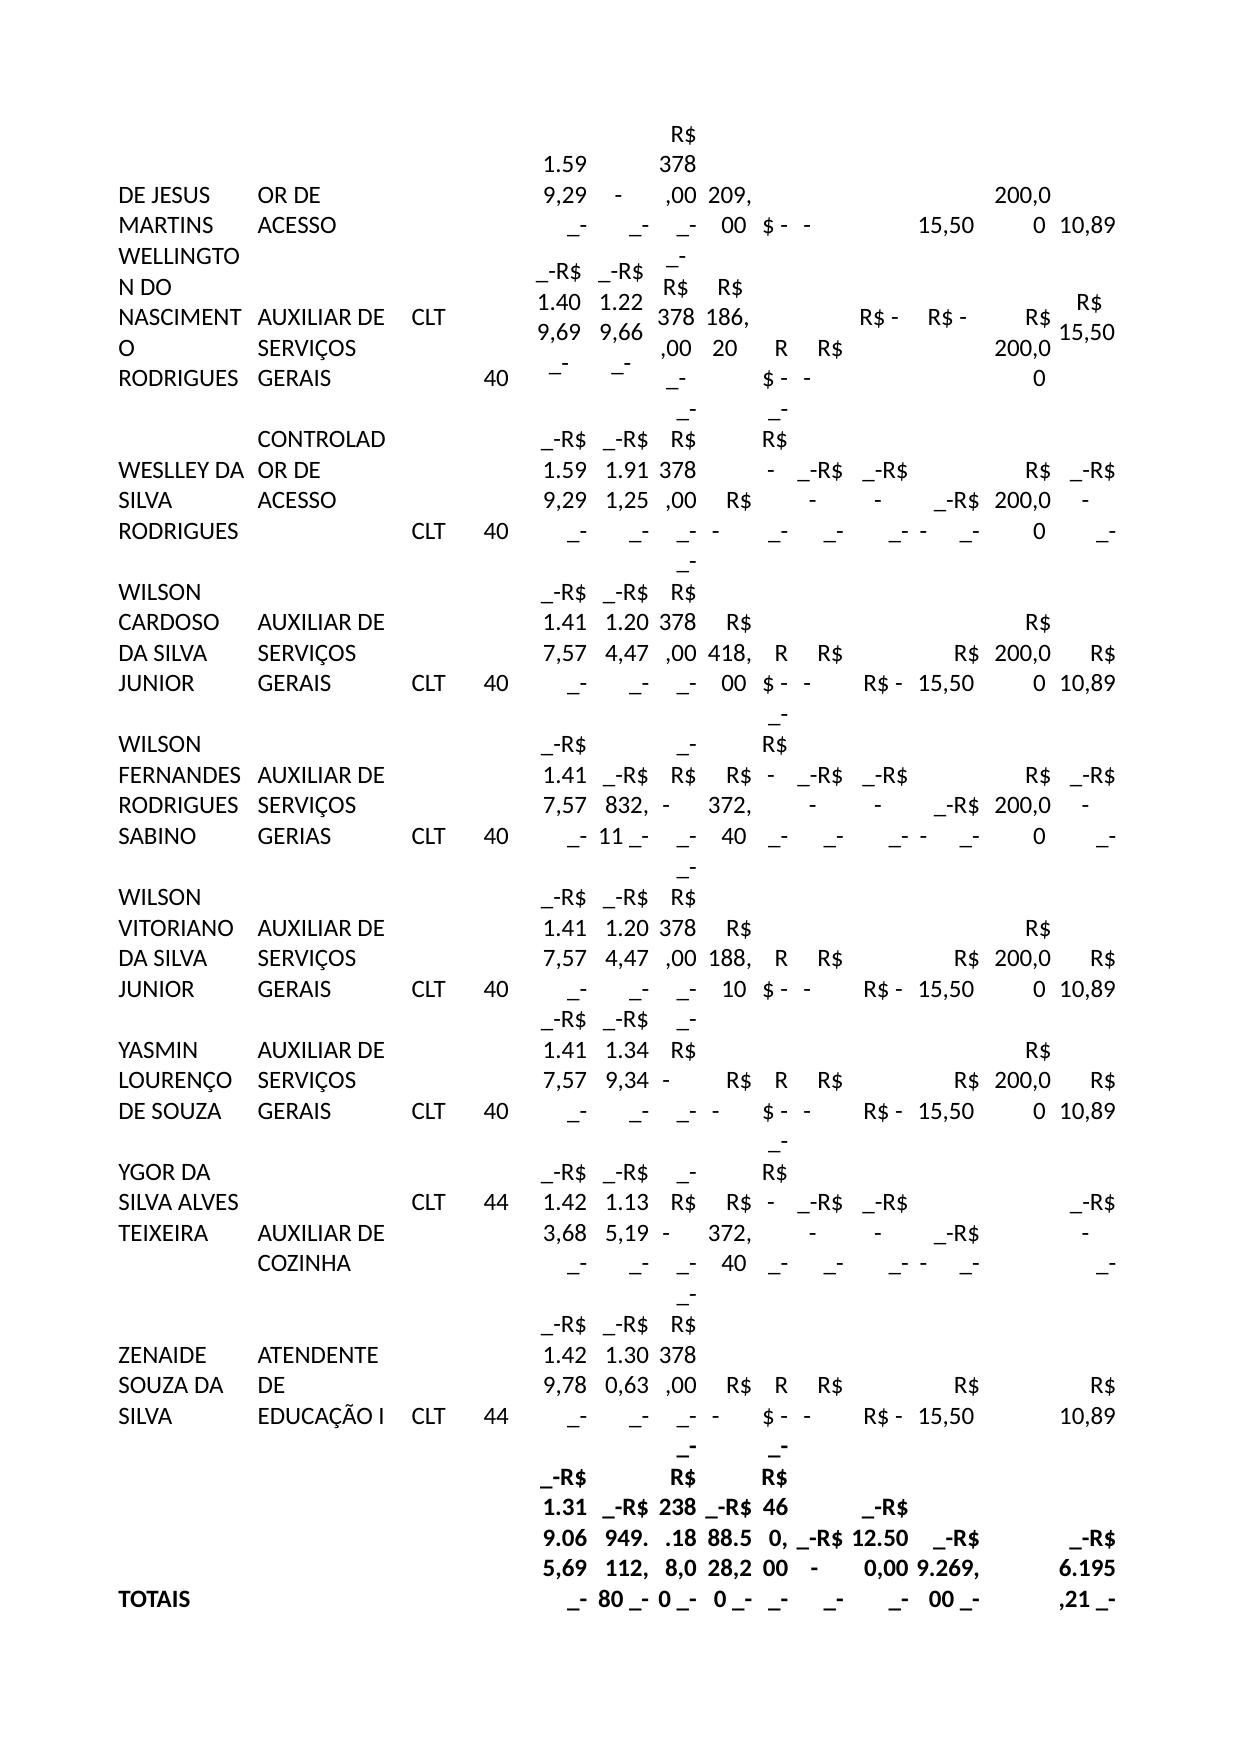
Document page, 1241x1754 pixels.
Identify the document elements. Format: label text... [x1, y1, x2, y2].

table_cell _-R$ - _- [791, 698, 846, 851]
table_cell R$ - [791, 1003, 846, 1125]
table_cell R$ 15,50 [911, 851, 983, 1003]
table_cell CLT [393, 240, 464, 393]
table_cell _-R$ - _- [846, 393, 911, 545]
table_cell _-R$ - _- [755, 698, 791, 851]
table_cell [393, 118, 464, 240]
table_cell R$ - [791, 1278, 846, 1431]
table_cell _-R$ 378,00 _- [652, 240, 699, 393]
table_cell R$ 418,00 [700, 545, 755, 698]
table_cell _-R$ 1.423,68 _- [528, 1125, 590, 1278]
table_cell _-R$ 1.229,66 _- [590, 240, 652, 393]
table_cell - _- [590, 118, 652, 240]
table_cell R$ 200,00 [983, 393, 1054, 545]
table_cell YGOR DA SILVA ALVES TEIXEIRA [115, 1125, 254, 1278]
table_cell ATENDENTE DE EDUCAÇÃO I [254, 1278, 393, 1431]
table_cell _-R$ 88.528,20 _- [700, 1431, 755, 1614]
table_cell _-R$ 460,00 _- [755, 1431, 791, 1614]
table_cell 10,89 [1054, 118, 1119, 240]
table_cell _-R$ 1.319.065,69 _- [528, 1431, 590, 1614]
table_cell [846, 118, 911, 240]
table_cell _-R$ - _- [791, 393, 846, 545]
table_cell _-R$ - _- [1054, 698, 1119, 851]
table_cell 40 [464, 851, 528, 1003]
table_cell R$ - [911, 240, 983, 393]
table_cell _-R$ 1.204,47 _- [590, 851, 652, 1003]
table_cell _-R$ - _- [846, 698, 911, 851]
table_cell [983, 1431, 1054, 1614]
table_cell [464, 118, 528, 240]
table_cell R$ - [846, 545, 911, 698]
table_cell _-R$ 6.195,21 _- [1054, 1431, 1119, 1614]
table_cell WELLINGTON DO NASCIMENTO RODRIGUES [115, 240, 254, 393]
table_cell _-R$ 1.599,29 _- [528, 393, 590, 545]
table_cell _-R$ 1.204,47 _- [590, 545, 652, 698]
table_cell WILSON CARDOSO DA SILVA JUNIOR [115, 545, 254, 698]
table_cell [254, 1431, 393, 1614]
table_cell 44 [464, 1125, 528, 1278]
table_cell WILSON VITORIANO DA SILVA JUNIOR [115, 851, 254, 1003]
table_cell 209,00 [700, 118, 755, 240]
table_cell _-R$ - _- [652, 1125, 699, 1278]
table_cell [464, 1431, 528, 1614]
table_cell _-R$ - _- [911, 698, 983, 851]
table_cell R$ 200,00 [983, 240, 1054, 393]
table_cell CLT [393, 1278, 464, 1431]
table_cell CLT [393, 698, 464, 851]
table_cell CLT [393, 851, 464, 1003]
table_cell R$ 15,50 [911, 1003, 983, 1125]
table_cell _-R$ 1.911,25 _- [590, 393, 652, 545]
table_cell ZENAIDE SOUZA DA SILVA [115, 1278, 254, 1431]
table_cell _-R$ - _- [846, 1125, 911, 1278]
table_cell _-R$ - _- [652, 698, 699, 851]
table_cell _-R$ 1.429,78 _- [528, 1278, 590, 1431]
table_cell R$ - [846, 240, 911, 393]
table_cell R$ 372,40 [700, 698, 755, 851]
table_cell WESLLEY DA SILVA RODRIGUES [115, 393, 254, 545]
table_cell R$ 15,50 [911, 545, 983, 698]
table_cell R$ 15,50 [1054, 240, 1119, 393]
table_cell _-R$ 378,00 _- [652, 393, 699, 545]
table_cell _-R$ - _- [911, 393, 983, 545]
table_cell AUXILIAR DE COZINHA [254, 1125, 393, 1278]
table_cell _-R$ - _- [911, 1125, 983, 1278]
table_cell CLT [393, 1125, 464, 1278]
table_cell R$ 10,89 [1054, 545, 1119, 698]
table_cell R$ - [791, 851, 846, 1003]
table_cell AUXILIAR DE SERVIÇOS GERIAS [254, 698, 393, 851]
table_cell _-R$ 949.112,80 _- [590, 1431, 652, 1614]
table_cell OR DE ACESSO [254, 118, 393, 240]
table_cell R$ - [755, 851, 791, 1003]
table_cell _-R$ 378,00 _- [652, 545, 699, 698]
table_cell CLT [393, 393, 464, 545]
table_cell _-R$ 1.417,57 _- [528, 545, 590, 698]
table_cell _-R$ - _- [1054, 1125, 1119, 1278]
table_cell 40 [464, 393, 528, 545]
table_cell _-R$ 1.409,69 _- [528, 240, 590, 393]
table_cell _-R$ 12.500,00 _- [846, 1431, 911, 1614]
table_cell R$ 10,89 [1054, 851, 1119, 1003]
table_cell DE JESUS MARTINS [115, 118, 254, 240]
table_cell R$ 10,89 [1054, 1003, 1119, 1125]
table_cell 200,00 [983, 118, 1054, 240]
table_cell R$ 372,40 [700, 1125, 755, 1278]
table_cell R$ 378,00 _- [652, 118, 699, 240]
table_cell CLT [393, 545, 464, 698]
table_cell R$ - [755, 1278, 791, 1431]
table_cell R$ 200,00 [983, 545, 1054, 698]
table_cell R$ 200,00 [983, 1003, 1054, 1125]
table_cell R$ - [755, 1003, 791, 1125]
table_cell 15,50 [911, 118, 983, 240]
table_cell R$ - [846, 1278, 911, 1431]
table_cell R$ - [755, 545, 791, 698]
table_cell TOTAIS [115, 1431, 254, 1614]
table_cell _-R$ 832,11 _- [590, 698, 652, 851]
table_cell 40 [464, 1003, 528, 1125]
table_cell R$ - [700, 1278, 755, 1431]
table_cell AUXILIAR DE SERVIÇOS GERAIS [254, 545, 393, 698]
table_cell R$ 188,10 [700, 851, 755, 1003]
table_cell [983, 1278, 1054, 1431]
table_cell 40 [464, 240, 528, 393]
table_cell CLT [393, 1003, 464, 1125]
table_cell _-R$ 1.135,19 _- [590, 1125, 652, 1278]
table_cell _-R$ - _- [652, 1003, 699, 1125]
table_cell YASMIN LOURENÇO DE SOUZA [115, 1003, 254, 1125]
table_cell 1.599,29 _- [528, 118, 590, 240]
table_cell R$ 10,89 [1054, 1278, 1119, 1431]
table_cell _-R$ 1.349,34 _- [590, 1003, 652, 1125]
table_cell R$ 200,00 [983, 698, 1054, 851]
table_cell AUXILIAR DE SERVIÇOS GERAIS [254, 1003, 393, 1125]
table_cell _-R$ 1.417,57 _- [528, 698, 590, 851]
table_cell _-R$ 1.417,57 _- [528, 851, 590, 1003]
table_cell WILSON FERNANDES RODRIGUES SABINO [115, 698, 254, 851]
table_cell _-R$ 378,00 _- [652, 851, 699, 1003]
table_cell [791, 118, 846, 240]
table_cell _-R$ 378,00 _- [652, 1278, 699, 1431]
table_cell R$ - [755, 240, 791, 393]
table_cell _-R$ 9.269,00 _- [911, 1431, 983, 1614]
table_cell R$ 200,00 [983, 851, 1054, 1003]
table_cell 40 [464, 545, 528, 698]
table_cell _-R$ 238.188,00 _- [652, 1431, 699, 1614]
table_cell AUXILIAR DE SERVIÇOS GERAIS [254, 851, 393, 1003]
table_cell [393, 1431, 464, 1614]
table_cell 40 [464, 698, 528, 851]
table_cell R$ 186,20 [700, 240, 755, 393]
table_cell _-R$ - _- [1054, 393, 1119, 545]
table_cell _-R$ 1.417,57 _- [528, 1003, 590, 1125]
table_cell AUXILIAR DE SERVIÇOS GERAIS [254, 240, 393, 393]
table_cell CONTROLADOR DE ACESSO [254, 393, 393, 545]
table_cell R$ - [700, 393, 755, 545]
table_cell R$ - [846, 1003, 911, 1125]
table_cell _-R$ - _- [755, 1125, 791, 1278]
table_cell R$ - [846, 851, 911, 1003]
table_cell 44 [464, 1278, 528, 1431]
table_cell _-R$ - _- [791, 1125, 846, 1278]
table_cell R$ - [700, 1003, 755, 1125]
table_cell R$ - [791, 545, 846, 698]
table_cell _-R$ - _- [755, 393, 791, 545]
table_cell R$ 15,50 [911, 1278, 983, 1431]
table_cell $ - [755, 118, 791, 240]
table_cell _-R$ - _- [791, 1431, 846, 1614]
table_cell _-R$ 1.300,63 _- [590, 1278, 652, 1431]
table_cell [983, 1125, 1054, 1278]
table_cell R$ - [791, 240, 846, 393]
